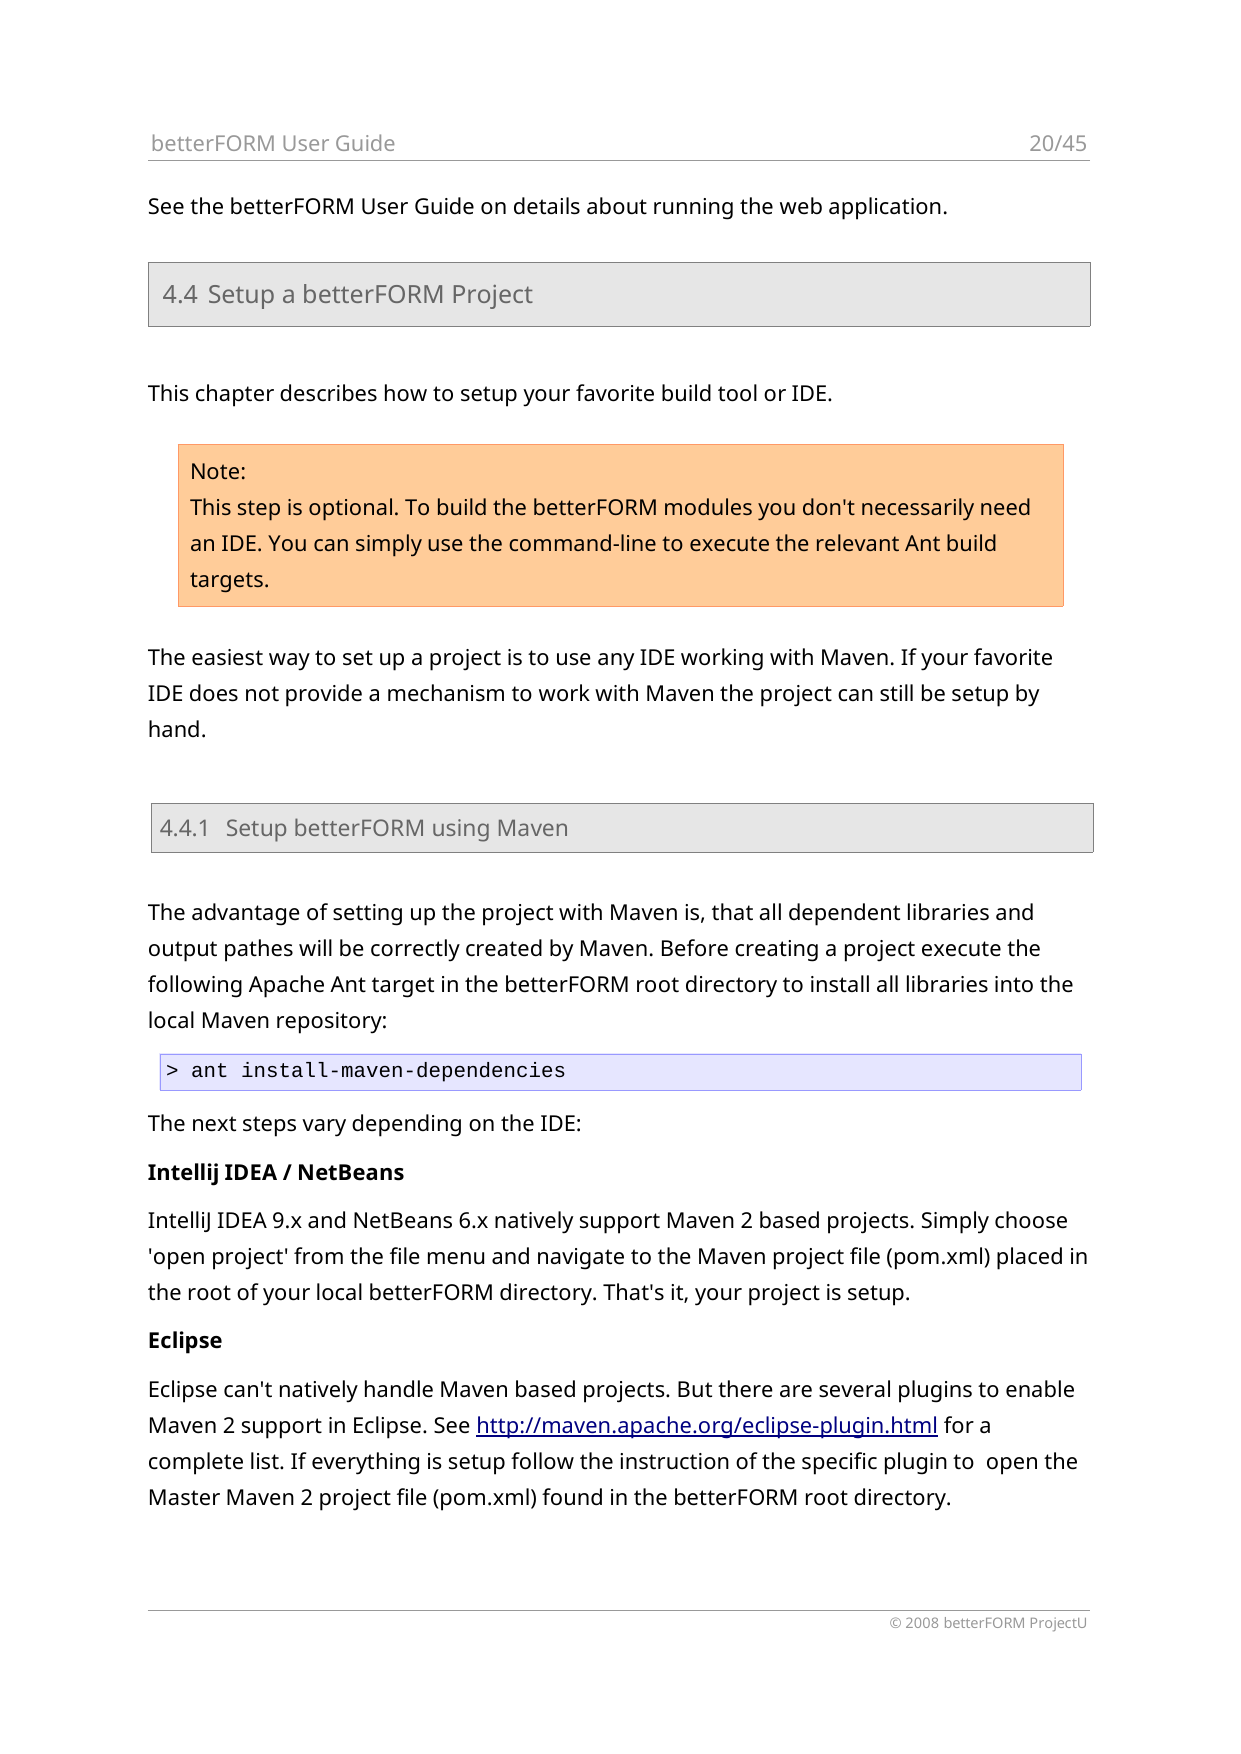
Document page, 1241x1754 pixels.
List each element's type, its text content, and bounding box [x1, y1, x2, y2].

subtitle Setup a betterFORM Project [149, 263, 1090, 326]
text Intellij IDEA / NetBeans [148, 1157, 1090, 1187]
text The easiest way to set up a project is to use any IDE working with Maven. If your favorite IDE does not provide a mechanism to work with Maven the project can still be setup by hand. [148, 642, 1090, 744]
text See the betterFORM User Guide on details about running the web application. [148, 191, 1090, 221]
text Note: This step is optional. To build the betterFORM modules you don't necessarily need an IDE. You can simply use the command-line to execute the relevant Ant build targets. [179, 445, 1063, 606]
text Eclipse can't natively handle Maven based projects. But there are several plugins to enable Maven 2 support in Eclipse. See http://maven.apache.org/eclipse-plugin.html for a complete list. If everything is setup follow the instruction of the specific plugin to open the Master Maven 2 project file (pom.xml) found in the betterFORM root directory. [148, 1374, 1090, 1512]
text Eclipse [148, 1325, 1090, 1355]
text IntelliJ IDEA 9.x and NetBeans 6.x natively support Maven 2 based projects. Simply choose 'open project' from the file menu and navigate to the Maven project file (pom.xml) placed in the root of your local betterFORM directory. That's it, your project is setup. [148, 1205, 1090, 1307]
text The advantage of setting up the project with Maven is, that all dependent libraries and output pathes will be correctly created by Maven. Before creating a project execute the following Apache Ant target in the betterFORM root directory to install all libraries into the local Maven repository: [148, 897, 1090, 1035]
text > ant install-maven-dependencies [161, 1055, 1081, 1090]
text This chapter describes how to setup your favorite build tool or IDE. [148, 378, 1090, 408]
subtitle Setup betterFORM using Maven [152, 804, 1093, 852]
text The next steps vary depending on the IDE: [148, 1108, 1090, 1138]
